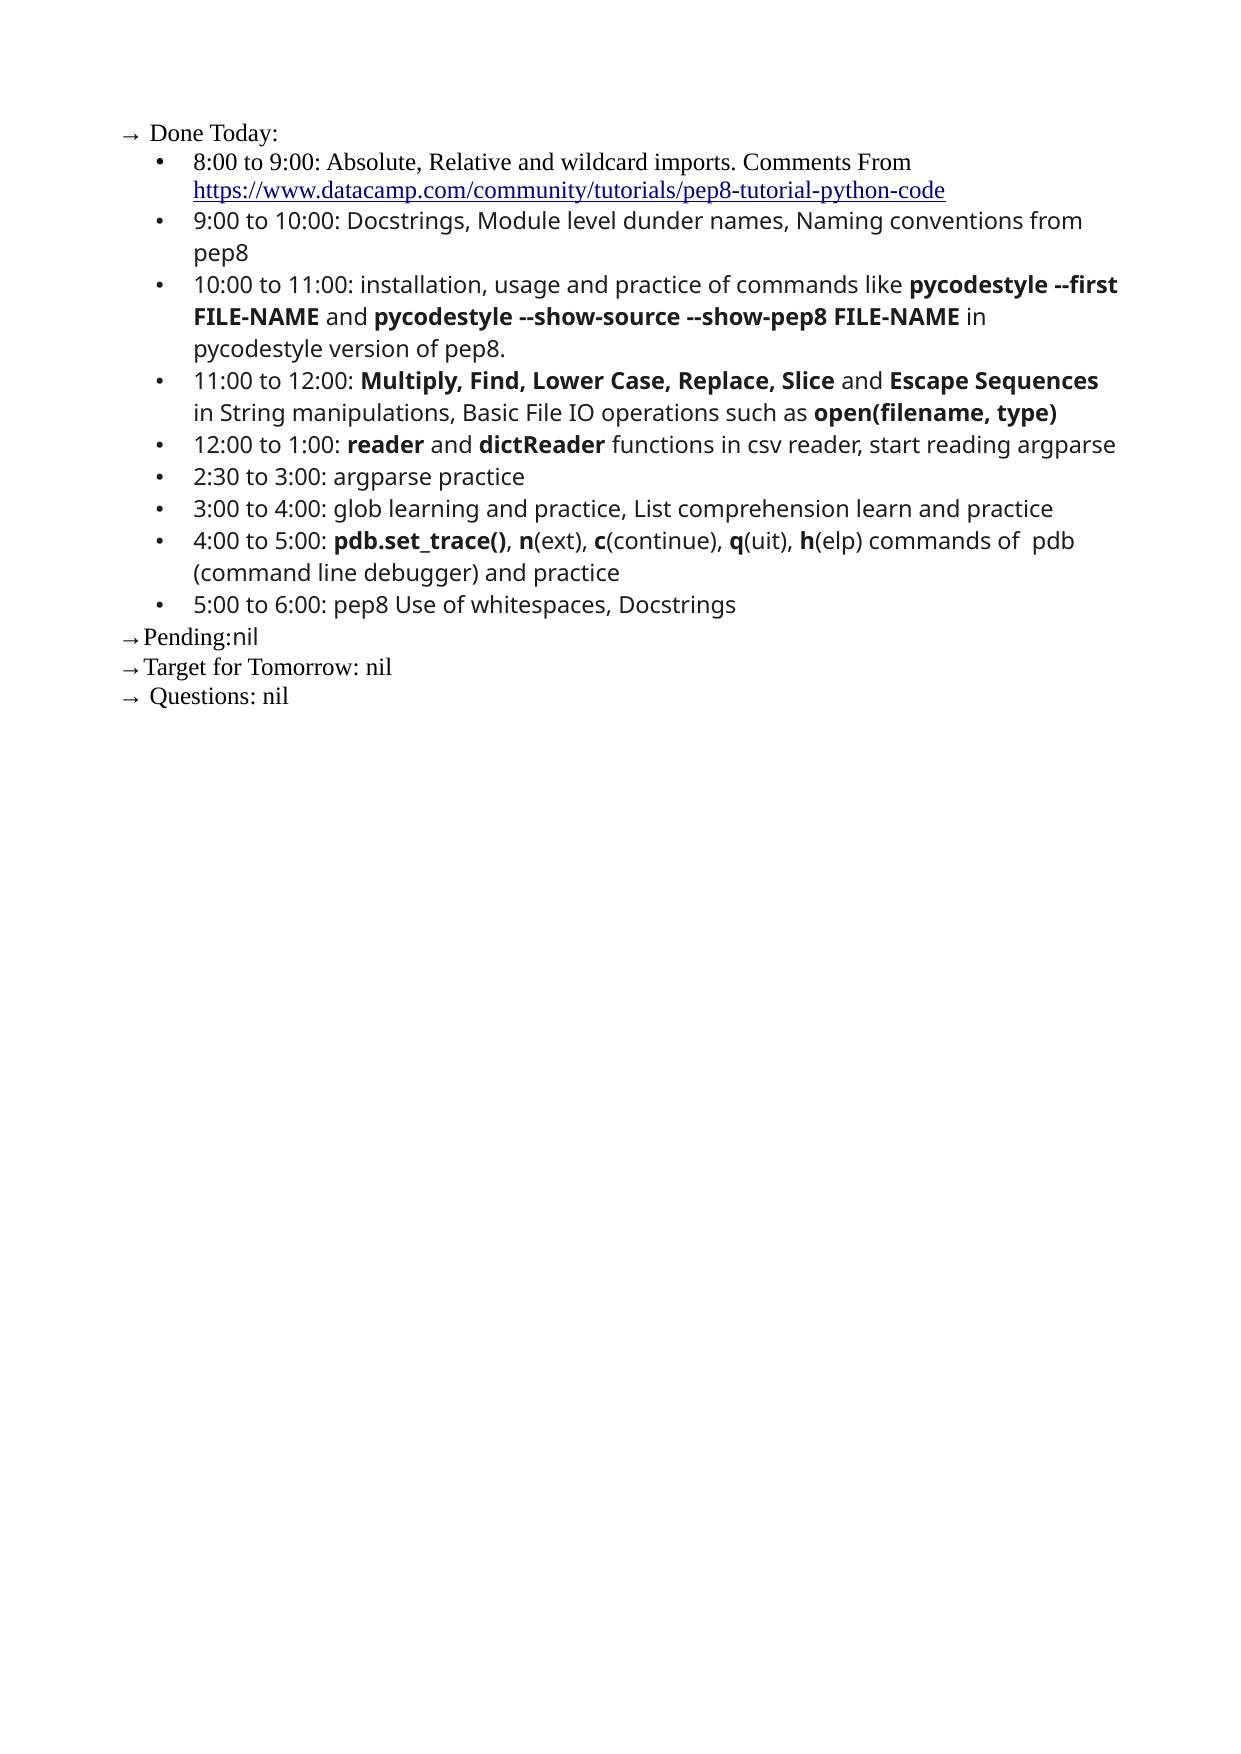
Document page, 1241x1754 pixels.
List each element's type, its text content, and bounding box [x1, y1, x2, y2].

list 3:00 to 4:00: glob learning and practice, List comprehension learn and practice [156, 492, 1122, 524]
list 4:00 to 5:00: pdb.set_trace(), n(ext), c(continue), q(uit), h(elp) commands of pdb (command line debugger) and practice [156, 524, 1122, 588]
list 8:00 to 9:00: Absolute, Relative and wildcard imports. Comments From https://www.datacamp.com/community/tutorials/pep8-tutorial-python-code [156, 147, 1122, 204]
list 11:00 to 12:00: Multiply, Find, Lower Case, Replace, Slice and Escape Sequences in String manipulations, Basic File IO operations such as open(filename, type) [156, 364, 1122, 428]
text → Questions: nil [118, 681, 1122, 709]
text →Target for Tomorrow: nil [118, 652, 1122, 681]
text →Pending:nil [118, 620, 1122, 652]
list 12:00 to 1:00: reader and dictReader functions in csv reader, start reading argparse [156, 428, 1122, 460]
list 5:00 to 6:00: pep8 Use of whitespaces, Docstrings [156, 588, 1122, 620]
list 10:00 to 11:00: installation, usage and practice of commands like pycodestyle --first FILE-NAME and pycodestyle --show-source --show-pep8 FILE-NAME in pycodestyle version of pep8. [156, 268, 1122, 364]
text → Done Today: [118, 118, 1122, 147]
list 9:00 to 10:00: Docstrings, Module level dunder names, Naming conventions from pep8 [156, 204, 1122, 268]
list 2:30 to 3:00: argparse practice [156, 460, 1122, 492]
